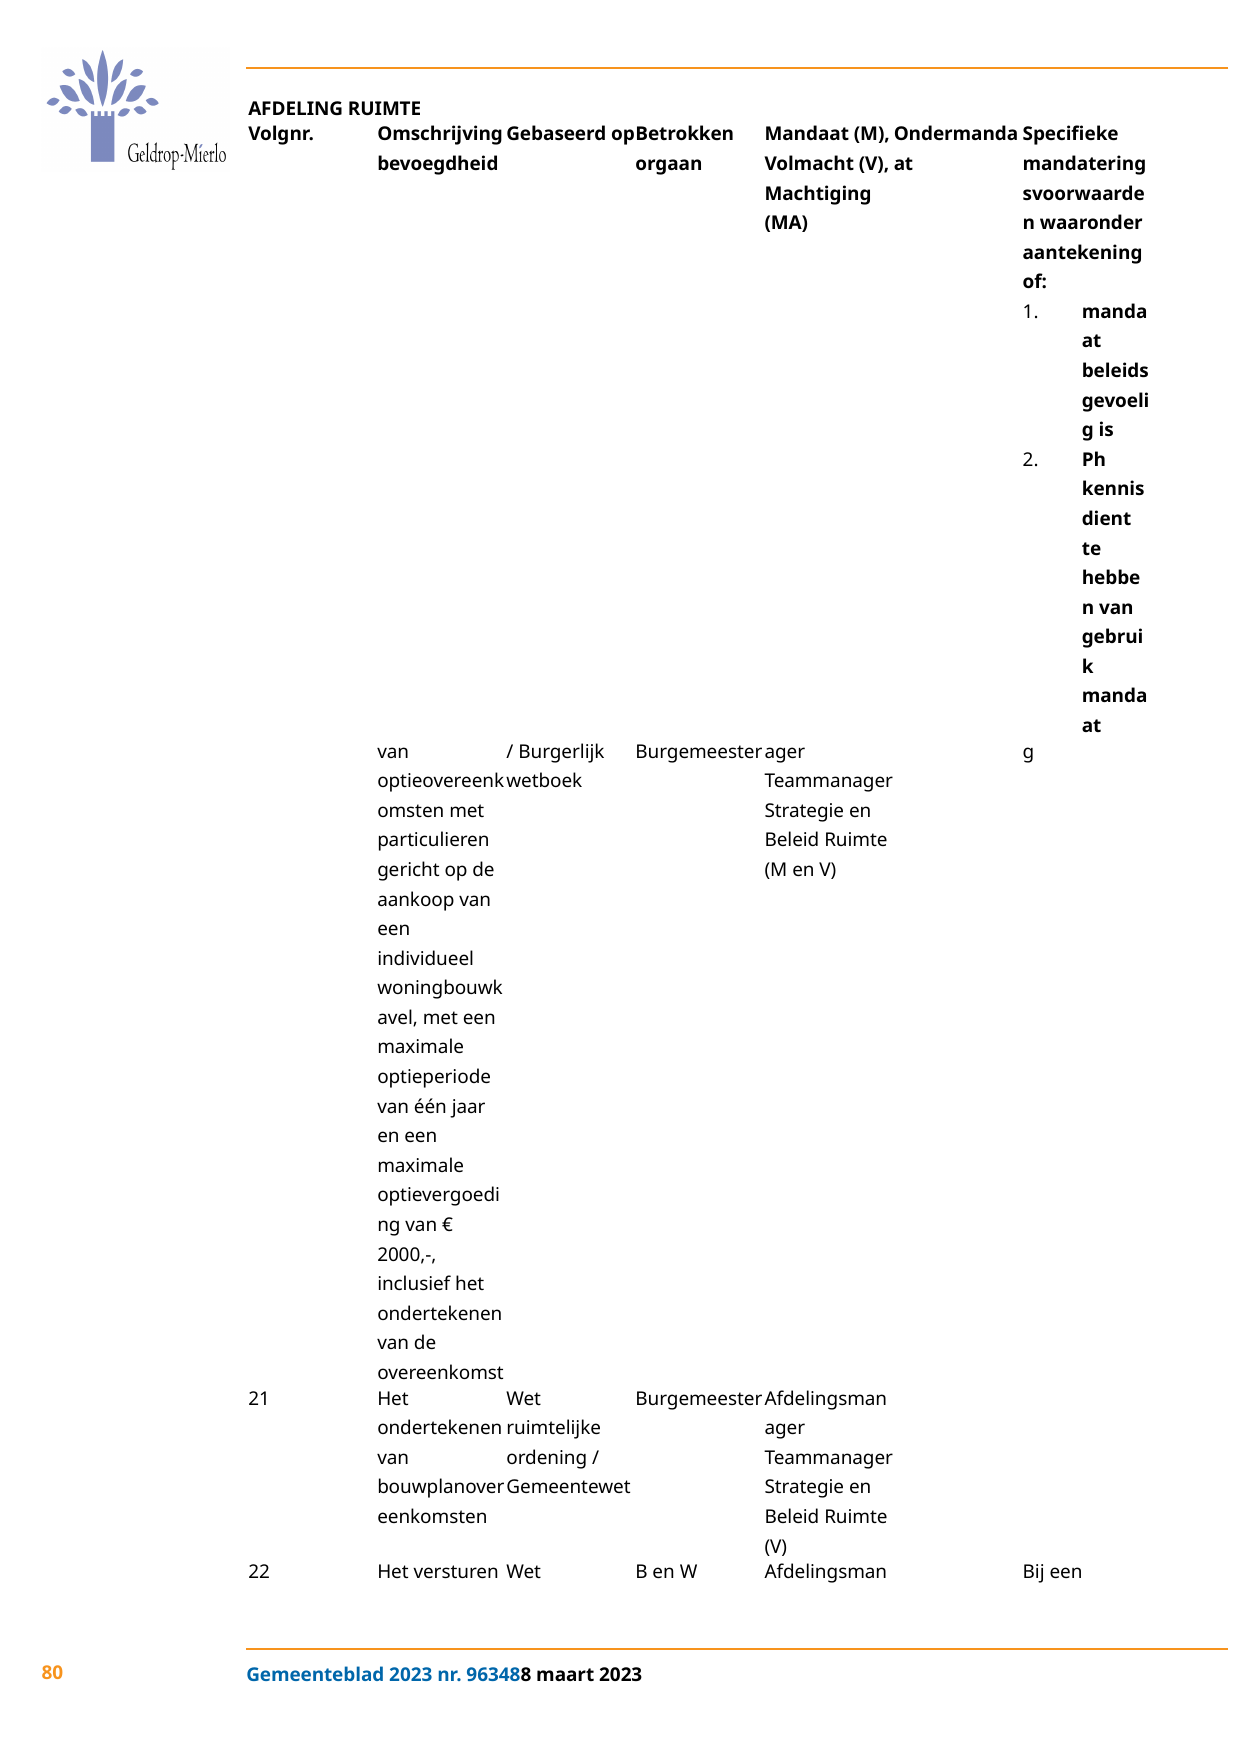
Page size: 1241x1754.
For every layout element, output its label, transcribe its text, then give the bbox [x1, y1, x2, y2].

table_cell / Burgerlijk wetboek [506, 738, 635, 1385]
table_cell Het versturen [377, 1559, 506, 1584]
table_cell Volg­nr. [248, 121, 377, 738]
table_cell Het ondertekenen van bouwplanovereenkomsten [377, 1385, 506, 1558]
table_cell [894, 1559, 1022, 1584]
table_cell Mandaat (M), Volmacht (V), Machtiging (MA) [764, 121, 893, 738]
table_cell [894, 738, 1022, 1385]
table_cell Betrokken orgaan [635, 121, 764, 738]
table_cell ager Teammanager Strategie en Beleid Ruimte (M en V) [764, 738, 893, 1385]
picture [41, 47, 231, 172]
table_cell B en W [635, 1559, 764, 1584]
table_cell Wet [506, 1559, 635, 1584]
table_cell g [1023, 738, 1152, 1385]
table_cell 21 [248, 1385, 377, 1558]
table_cell [1023, 1385, 1152, 1558]
table_cell Bij een [1023, 1559, 1152, 1584]
table_cell Specifieke mandateringsvoorwaarden waaronder aantekening of: mandaat beleidsgevoelig is Ph kennis dient te hebben van gebruik mandaat [1023, 121, 1152, 738]
table_cell Omschrijving bevoegdheid [377, 121, 506, 738]
table_cell Afdelingsman [764, 1559, 893, 1584]
table_header AFDELING RUIMTE [248, 95, 1152, 121]
table_cell van optieovereenkomsten met particulieren gericht op de aankoop van een individueel woningbouwkavel, met een maximale optieperiode van één jaar en een maximale optievergoeding van € 2000,-, inclusief het ondertekenen van de overeenkomst [377, 738, 506, 1385]
table_cell Gebaseerd op [506, 121, 635, 738]
table_cell Burgemeester [635, 1385, 764, 1558]
table_cell [894, 1385, 1022, 1558]
table_cell Wet ruimtelijke ordening / Gemeentewet [506, 1385, 635, 1558]
table_cell Ondermandaat [894, 121, 1022, 738]
table_cell [248, 738, 377, 1385]
table_cell 22 [248, 1559, 377, 1584]
table_cell Burgemeester [635, 738, 764, 1385]
table_cell Afdelingsmanager Teammanager Strategie en Beleid Ruimte (V) [764, 1385, 893, 1558]
